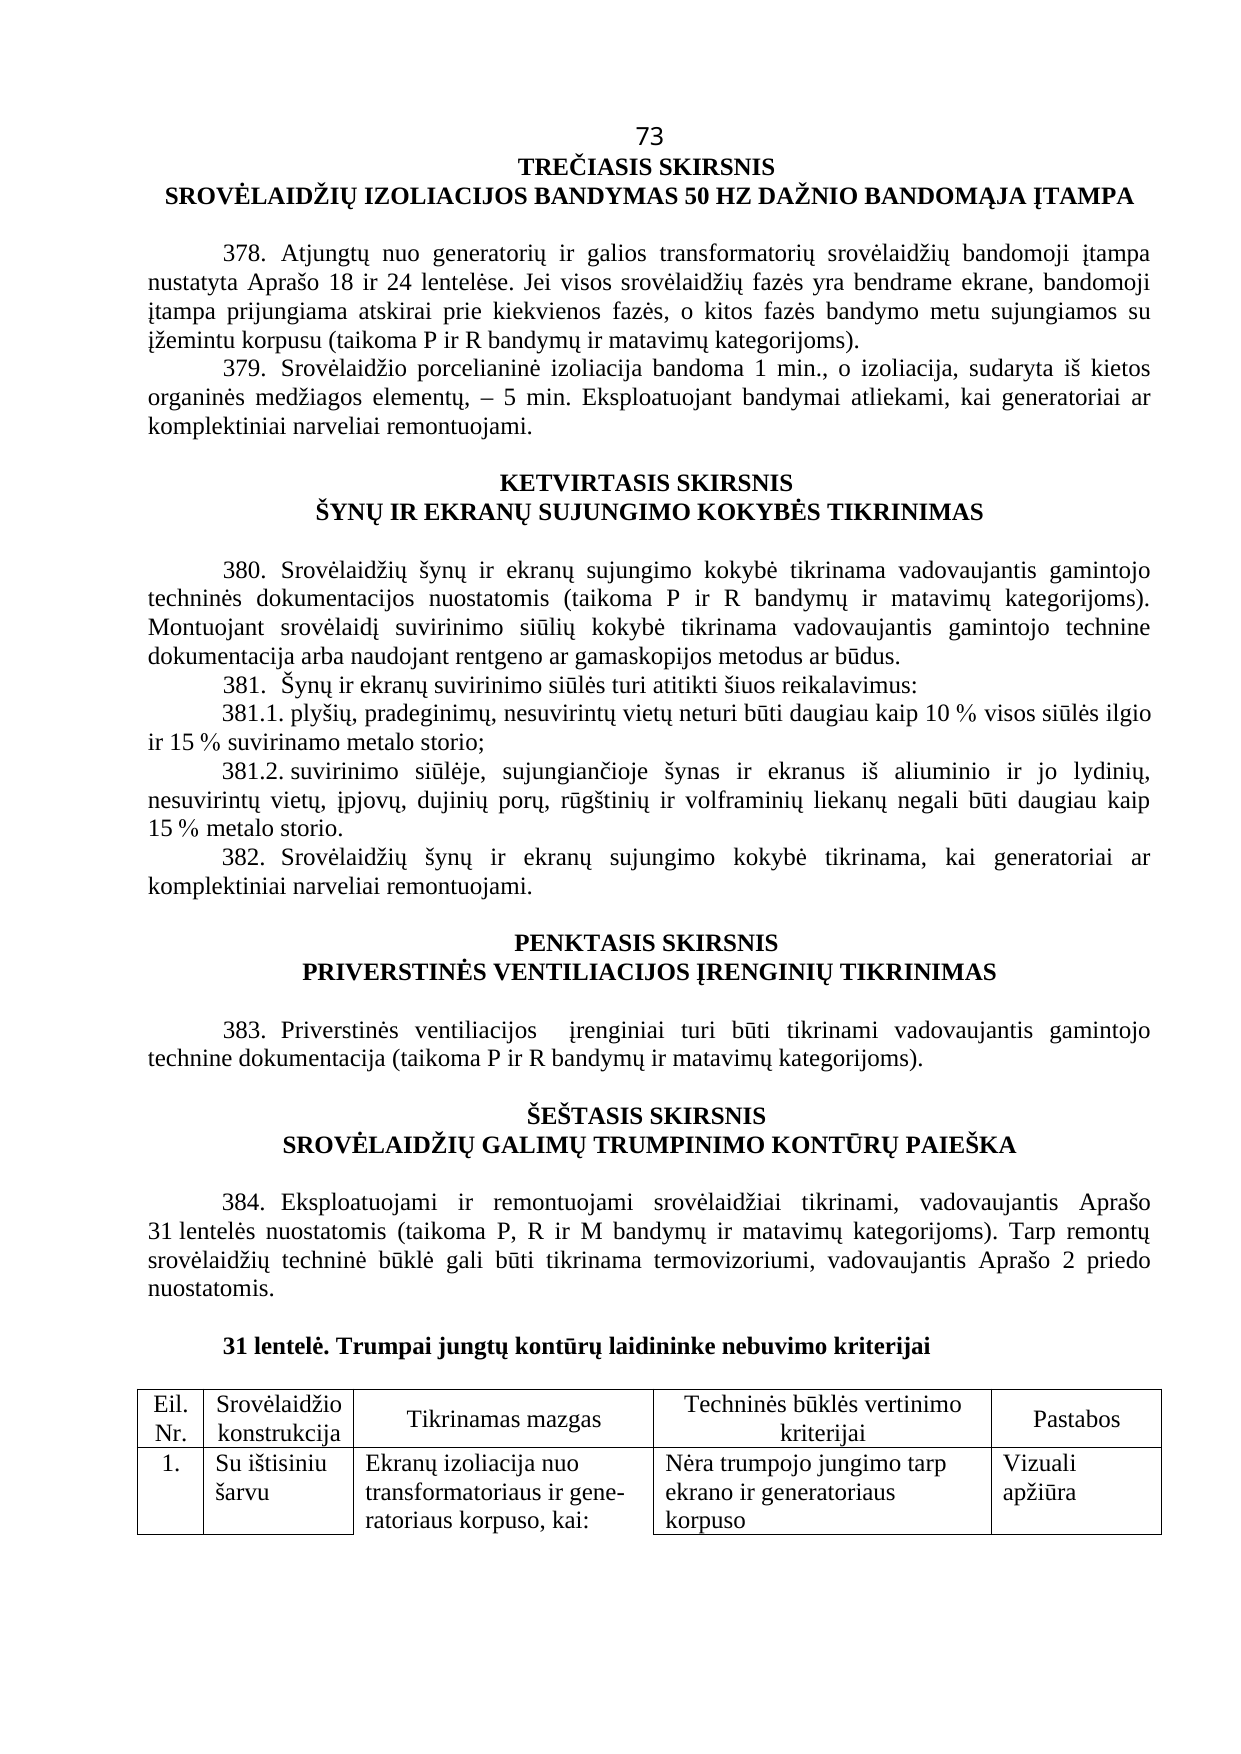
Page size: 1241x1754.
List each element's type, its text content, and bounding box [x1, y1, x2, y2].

text 380. Srovėlaidžių šynų ir ekranų sujungimo kokybė tikrinama vadovaujantis gamintojo techninės dokumentacijos nuostatomis (taikoma P ir R bandymų ir matavimų kategorijoms). Montuojant srovėlaidį suvirinimo siūlių kokybė tikrinama vadovaujantis gamintojo technine dokumentacija arba naudojant rentgeno ar gamaskopijos metodus ar būdus. [148, 555, 1152, 670]
text 378. Atjungtų nuo generatorių ir galios transformatorių srovėlaidžių bandomoji įtampa nustatyta Aprašo 18 ir 24 lentelėse. Jei visos srovėlaidžių fazės yra bendrame ekrane, bandomoji įtampa prijungiama atskirai prie kiekvienos fazės, o kitos fazės bandymo metu sujungiamos su įžemintu korpusu (taikoma P ir R bandymų ir matavimų kategorijoms). [148, 238, 1152, 353]
table_header Pastabos [992, 1390, 1161, 1447]
table_cell Su ištisiniu šarvu [204, 1448, 353, 1534]
table_cell Ekranų izoliacija nuo transformatoriaus ir gene-ratoriaus korpuso, kai: [354, 1448, 653, 1534]
text 31 lentelė. Trumpai jungtų kontūrų laidininke nebuvimo kriterijai [148, 1331, 1152, 1360]
subtitle SROVĖLAIDŽIŲ GALIMŲ TRUMPINIMO KONTŪRŲ PAIEŠKA [148, 1130, 1152, 1158]
subtitle KETVIRTASIS SKIRSNIS [148, 468, 1152, 497]
table_header Srovėlaidžio konstrukcija [204, 1390, 353, 1447]
text 379. Srovėlaidžio porcelianinė izoliacija bandoma 1 min., o izoliacija, sudaryta iš kietos organinės medžiagos elementų, – 5 min. Eksploatuojant bandymai atliekami, kai generatoriai ar komplektiniai narveliai remontuojami. [148, 353, 1152, 440]
text 384. Eksploatuojami ir remontuojami srovėlaidžiai tikrinami, vadovaujantis Aprašo 31 lentelės nuostatomis (taikoma P, R ir M bandymų ir matavimų kategorijoms). Tarp remontų srovėlaidžių techninė būklė gali būti tikrinama termovizoriumi, vadovaujantis Aprašo 2 priedo nuostatomis. [148, 1187, 1152, 1302]
subtitle ŠEŠTASIS SKIRSNIS [148, 1101, 1152, 1130]
table_header Techninės būklės vertinimo kriterijai [654, 1390, 991, 1447]
subtitle TREČIASIS SKIRSNIS [148, 152, 1152, 181]
subtitle PENKTASIS SKIRSNIS [148, 928, 1152, 957]
table_cell Nėra trumpojo jungimo tarp ekrano ir generatoriaus korpuso [654, 1448, 991, 1534]
text 381.2. suvirinimo siūlėje, sujungiančioje šynas ir ekranus iš aliuminio ir jo lydinių, nesuvirintų vietų, įpjovų, dujinių porų, rūgštinių ir volframinių liekanų negali būti daugiau kaip 15  metalo storio. [148, 756, 1152, 842]
subtitle ŠYNŲ IR EKRANŲ SUJUNGIMO KOKYBĖS TIKRINIMAS [148, 497, 1152, 526]
text 383. Priverstinės ventiliacijos įrenginiai turi būti tikrinami vadovaujantis gamintojo technine dokumentacija (taikoma P ir R bandymų ir matavimų kategorijoms). [148, 1015, 1152, 1072]
text 381.1. plyšių, pradeginimų, nesuvirintų vietų neturi būti daugiau kaip 10  visos siūlės ilgio ir 15  suvirinamo metalo storio; [148, 698, 1152, 756]
subtitle PRIVERSTINĖS VENTILIACIJOS ĮRENGINIŲ TIKRINIMAS [148, 957, 1152, 986]
table_header Eil. Nr. [138, 1390, 203, 1447]
table_cell 1. [138, 1448, 203, 1534]
table_header Tikrinamas mazgas [354, 1390, 653, 1447]
text 381. Šynų ir ekranų suvirinimo siūlės turi atitikti šiuos reikalavimus: [148, 670, 1152, 698]
text 382. Srovėlaidžių šynų ir ekranų sujungimo kokybė tikrinama, kai generatoriai ar komplektiniai narveliai remontuojami. [148, 842, 1152, 900]
table_cell Vizuali apžiūra [992, 1448, 1161, 1534]
subtitle SROVĖLAIDŽIŲ IZOLIACIJOS BANDYMAS 50 HZ DAŽNIO BANDOMĄJA ĮTAMPA [148, 181, 1152, 210]
